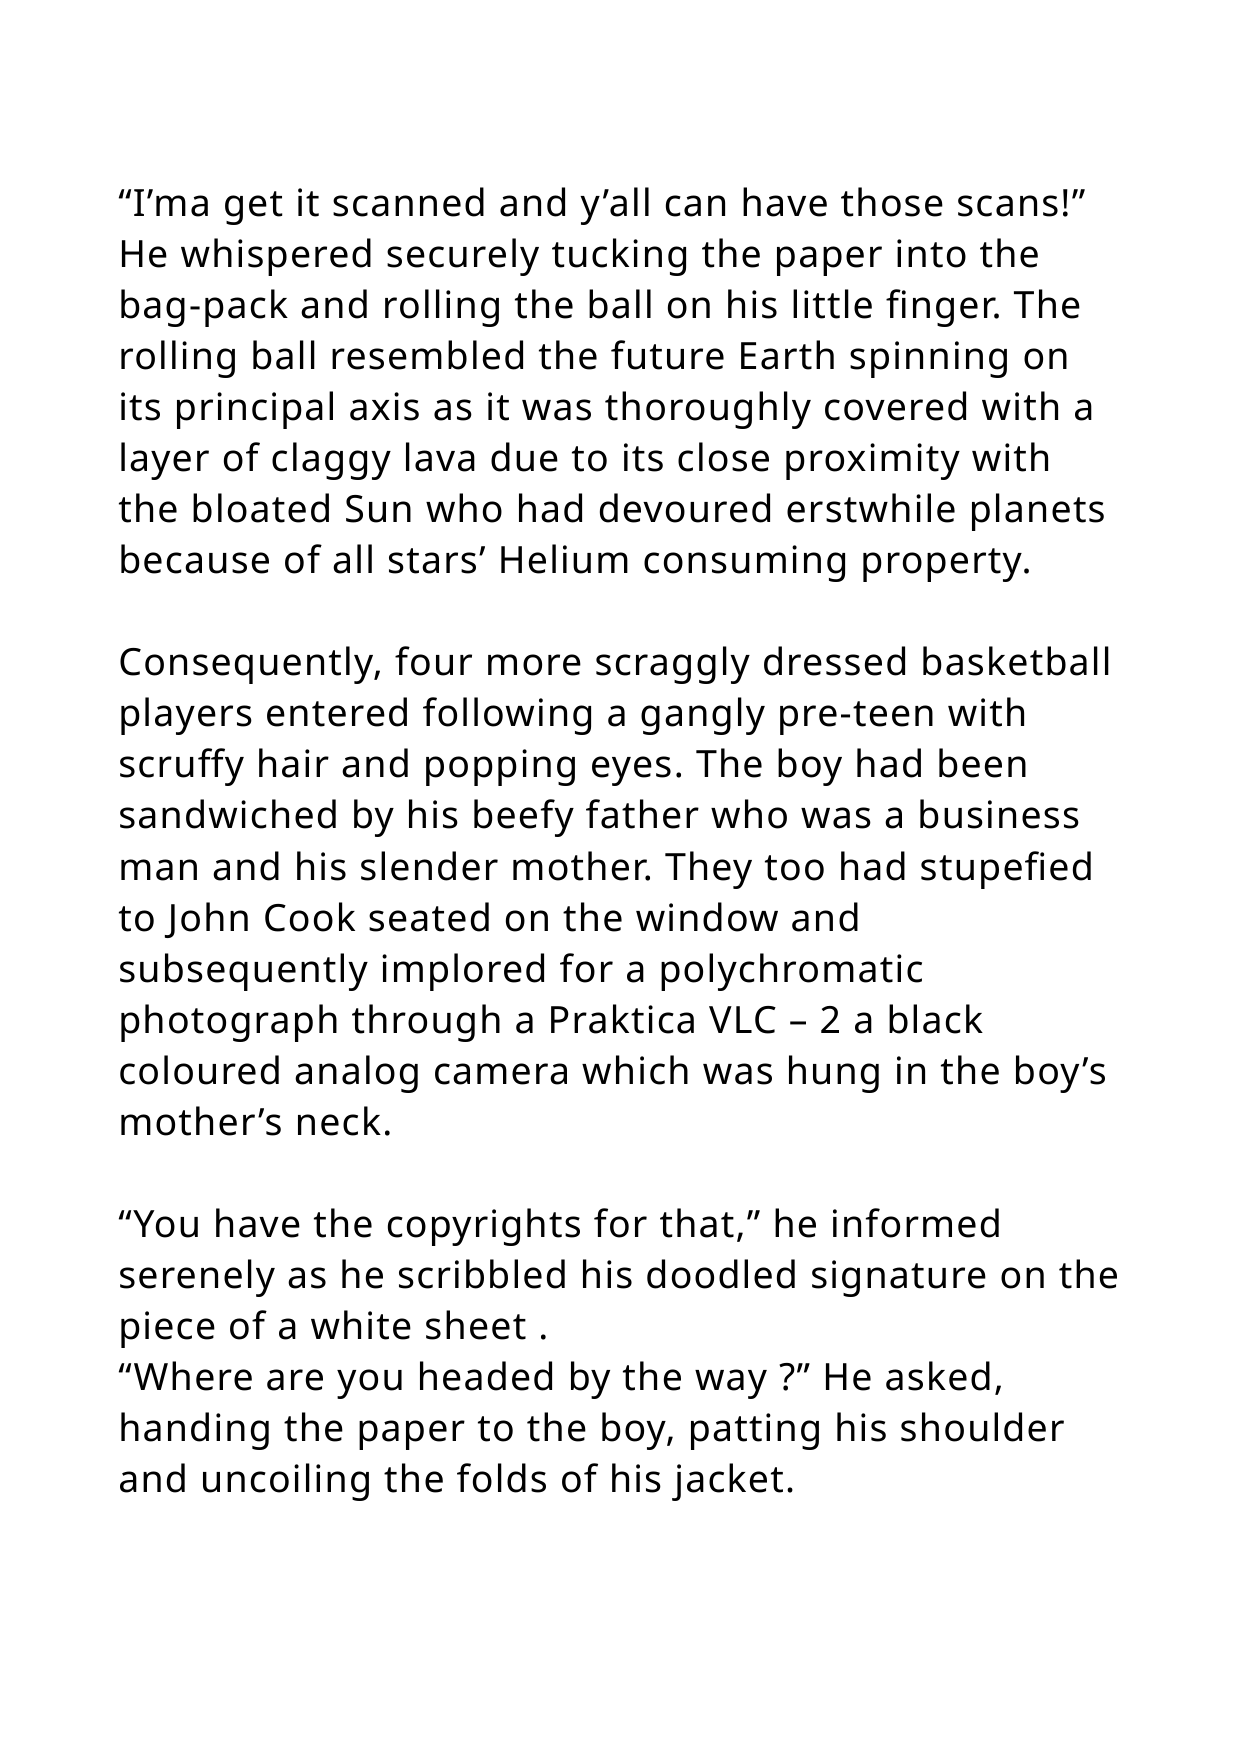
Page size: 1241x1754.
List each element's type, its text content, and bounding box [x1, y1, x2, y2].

text “Where are you headed by the way ?” He asked, handing the paper to the boy, patting his shoulder and uncoiling the folds of his jacket. [118, 1350, 1122, 1503]
text Consequently, four more scraggly dressed basketball players entered following a gangly pre-teen with scruffy hair and popping eyes. The boy had been sandwiched by his beefy father who was a business man and his slender mother. They too had stupefied to John Cook seated on the window and subsequently implored for a polychromatic photograph through a Praktica VLC – 2 a black coloured analog camera which was hung in the boy’s mother’s neck. [118, 636, 1122, 1146]
text “I’ma get it scanned and y’all can have those scans!” He whispered securely tucking the paper into the bag-pack and rolling the ball on his little finger. The rolling ball resembled the future Earth spinning on its principal axis as it was thoroughly covered with a layer of claggy lava due to its close proximity with the bloated Sun who had devoured erstwhile planets because of all stars’ Helium consuming property. [118, 176, 1122, 585]
text “You have the copyrights for that,” he informed serenely as he scribbled his doodled signature on the piece of a white sheet . [118, 1197, 1122, 1350]
